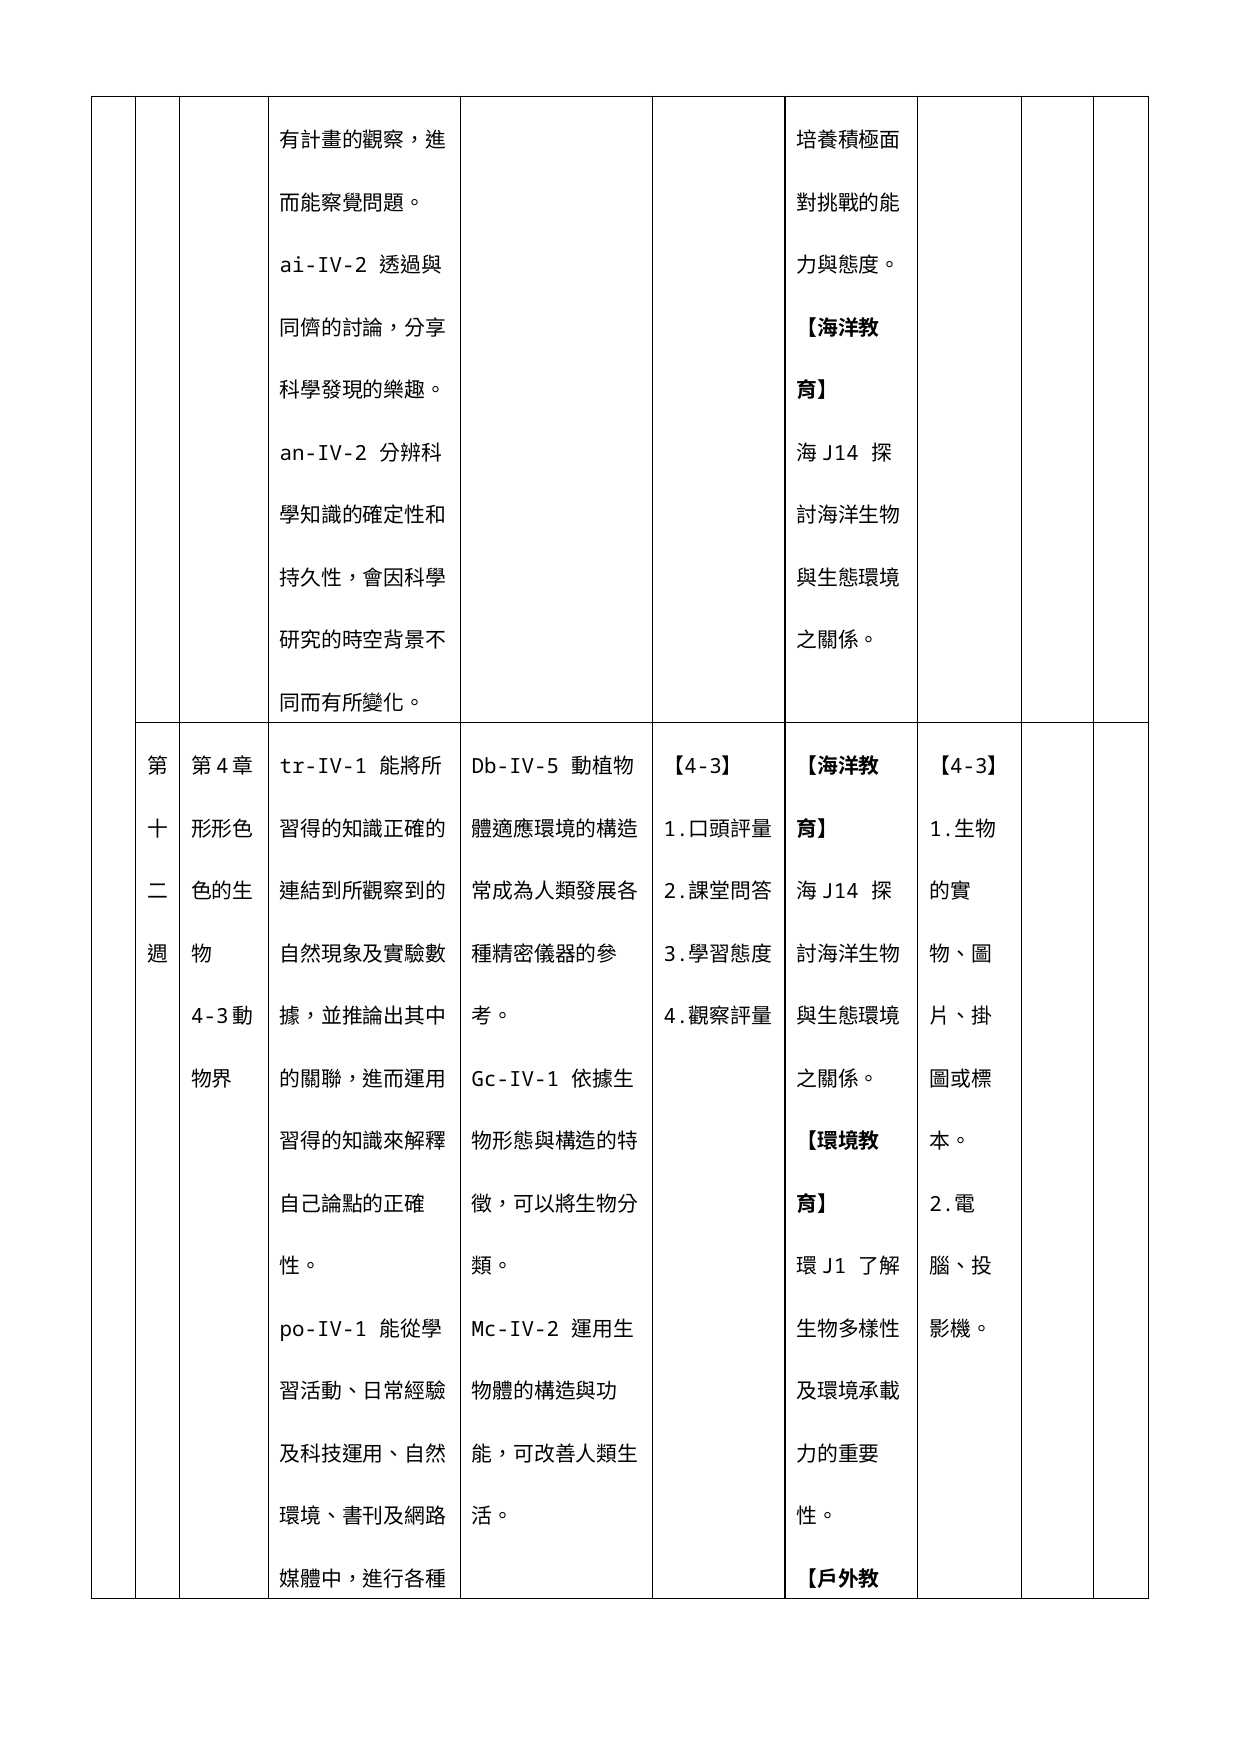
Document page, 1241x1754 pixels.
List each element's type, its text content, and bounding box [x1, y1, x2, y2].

table_cell 培養積極面對挑戰的能力與態度。 【海洋教育】 海J14 探討海洋生物與生態環境之關係。 [786, 97, 917, 722]
table_cell [461, 97, 652, 722]
table_cell tr-IV-1 能將所習得的知識正確的連結到所觀察到的自然現象及實驗數據，並推論出其中的關聯，進而運用習得的知識來解釋自己論點的正確性。 po-IV-1 能從學習活動、日常經驗及科技運用、自然環境、書刊及網路媒體中，進行各種 [269, 723, 460, 1598]
table_cell 第十二週 [136, 723, 179, 1598]
table_cell [1022, 723, 1093, 1598]
table_cell 有計畫的觀察，進而能察覺問題。 ai-IV-2 透過與同儕的討論，分享科學發現的樂趣。 an-IV-2 分辨科學知識的確定性和持久性，會因科學研究的時空背景不同而有所變化。 [269, 97, 460, 722]
table_cell 【4-3】 1.生物的實物、圖片、掛圖或標本。 2.電腦、投影機。 [918, 723, 1021, 1598]
table_cell Db-IV-5 動植物體適應環境的構造常成為人類發展各種精密儀器的參考。 Gc-IV-1 依據生物形態與構造的特徵，可以將生物分類。 Mc-IV-2 運用生物體的構造與功能，可改善人類生活。 [461, 723, 652, 1598]
table_cell 【4-3】 1.口頭評量 2.課堂問答 3.學習態度 4.觀察評量 [653, 723, 784, 1598]
table_cell [918, 97, 1021, 722]
table_cell [1022, 97, 1093, 722]
table_cell [136, 97, 179, 722]
table_cell [180, 97, 268, 722]
table_cell [1094, 97, 1148, 722]
table_cell [653, 97, 784, 722]
table_cell 第4章形形色色的生物 4-3動物界 [180, 723, 268, 1598]
table_cell [92, 97, 135, 1598]
table_cell 【海洋教育】 海J14 探討海洋生物與生態環境之關係。 【環境教育】 環J1 了解生物多樣性及環境承載力的重要性。 【戶外教 [786, 723, 917, 1598]
table_cell [1094, 723, 1148, 1598]
